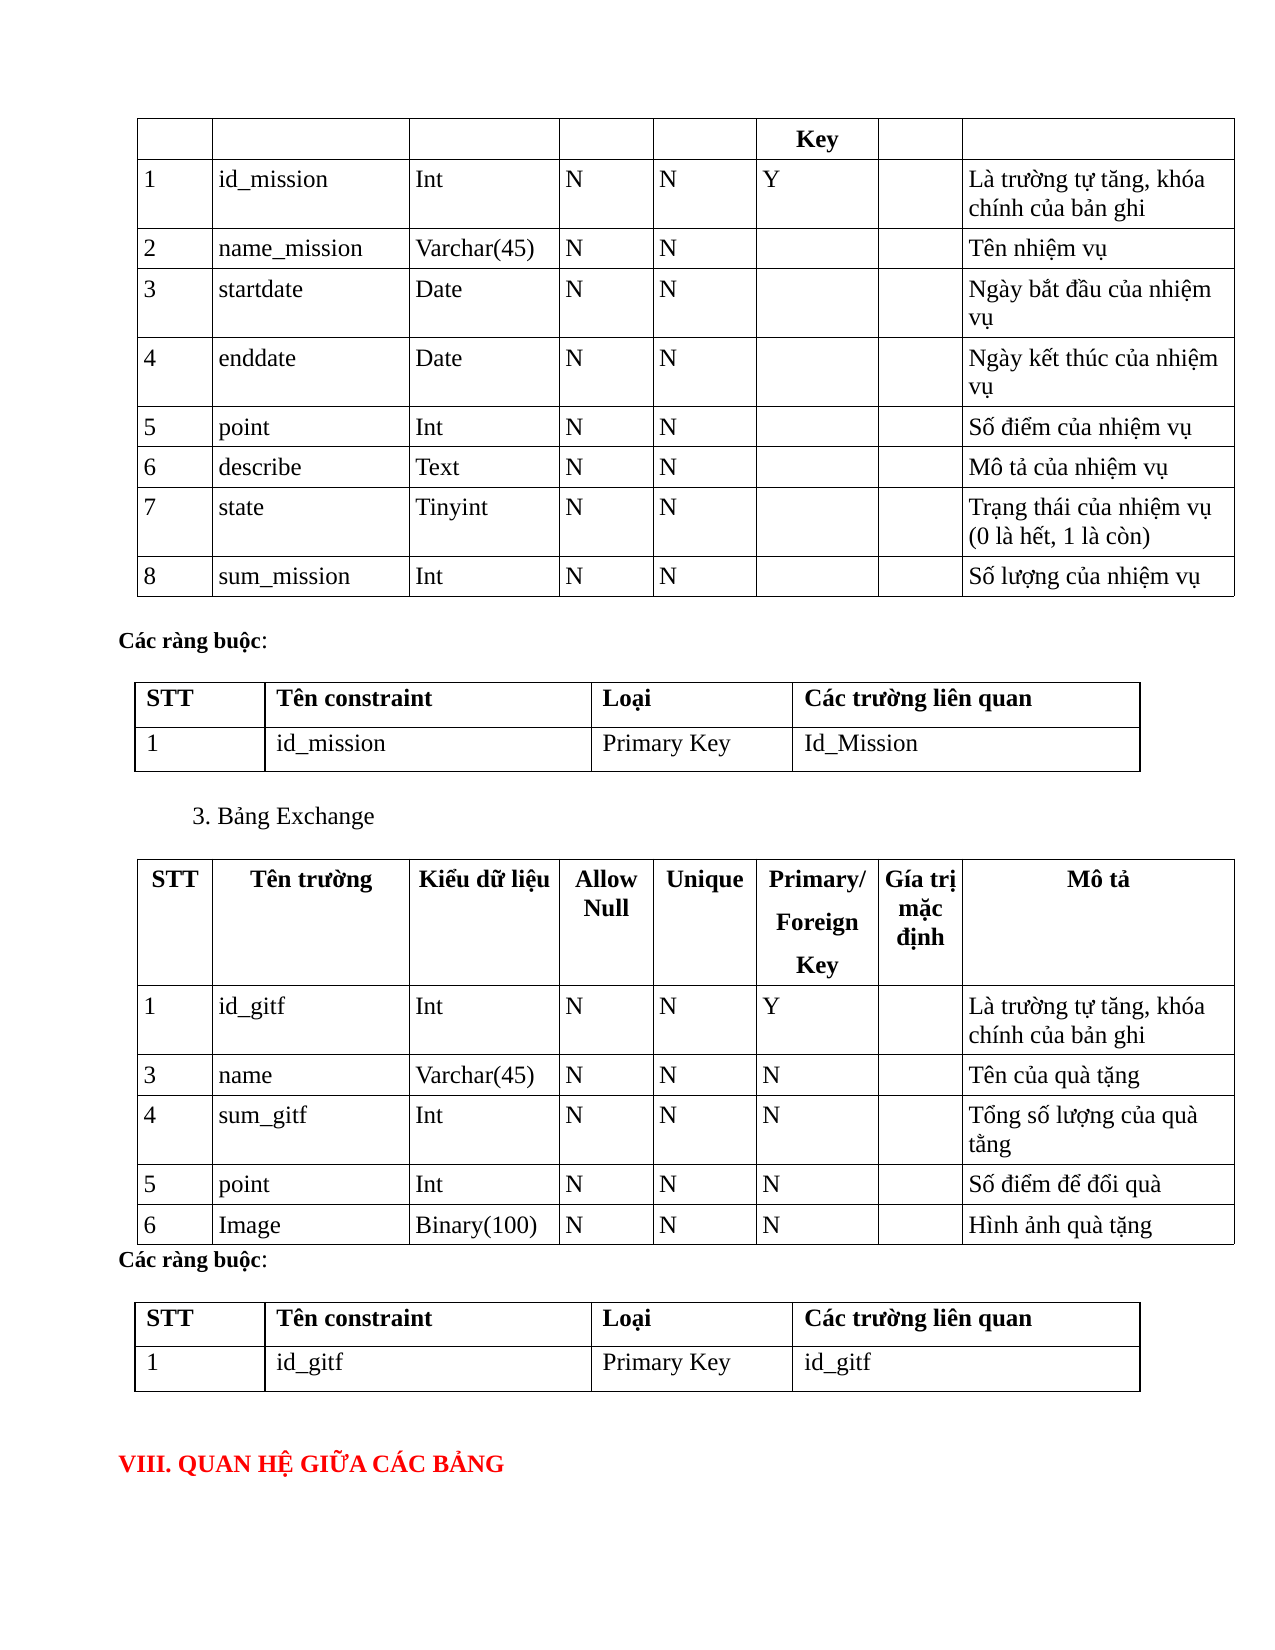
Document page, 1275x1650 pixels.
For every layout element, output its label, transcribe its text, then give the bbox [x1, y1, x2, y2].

table_cell 1 [138, 160, 212, 227]
table_cell Số lượng của nhiệm vụ [963, 557, 1234, 596]
table_cell [879, 160, 962, 227]
table_cell id_gitf [266, 1347, 591, 1391]
table_cell N [654, 338, 756, 406]
table_cell Id_Mission [793, 728, 1139, 771]
table_cell Int [410, 407, 559, 446]
table_cell Date [410, 269, 559, 337]
table_cell [879, 1165, 962, 1204]
table_cell Tổng số lượng của quà tằng [963, 1096, 1234, 1163]
table_cell N [654, 1096, 756, 1163]
table_header [879, 119, 962, 158]
table_cell Int [410, 160, 559, 227]
table_cell Tên của quà tặng [963, 1055, 1234, 1094]
table_cell [757, 557, 878, 596]
table_cell 2 [138, 229, 212, 268]
table_cell N [560, 1165, 653, 1204]
table_cell [879, 269, 962, 337]
table_cell Số điểm của nhiệm vụ [963, 407, 1234, 446]
table_cell Tên nhiệm vụ [963, 229, 1234, 268]
table_cell Varchar(45) [410, 1055, 559, 1094]
table_cell N [654, 269, 756, 337]
table_cell N [560, 229, 653, 268]
text VIII. QUAN HỆ GIỮA CÁC BẢNG [118, 1449, 1157, 1478]
table_header Primary/Foreign Key [757, 860, 878, 985]
table_header Allow Null [560, 860, 653, 985]
text 3. Bảng Exchange [118, 801, 1157, 830]
table_cell Tinyint [410, 488, 559, 556]
table_cell [879, 229, 962, 268]
table_header Gía trị mặc định [879, 860, 962, 985]
table_cell N [560, 160, 653, 227]
table_cell N [560, 1055, 653, 1094]
table_header STT [136, 683, 264, 727]
table_cell id_gitf [213, 986, 409, 1054]
table_cell Image [213, 1205, 409, 1244]
table_cell 1 [136, 1347, 264, 1391]
table_cell Int [410, 557, 559, 596]
table_cell 1 [138, 986, 212, 1054]
table_cell 3 [138, 269, 212, 337]
table_cell 8 [138, 557, 212, 596]
table_cell N [654, 986, 756, 1054]
table_cell N [560, 986, 653, 1054]
table_cell 5 [138, 1165, 212, 1204]
table_cell N [757, 1205, 878, 1244]
table_cell [757, 269, 878, 337]
table_header [213, 119, 409, 158]
table_cell N [654, 447, 756, 487]
table_cell N [654, 1055, 756, 1094]
table_cell N [654, 488, 756, 556]
table_cell 6 [138, 1205, 212, 1244]
table_cell N [560, 557, 653, 596]
table_cell Trạng thái của nhiệm vụ (0 là hết, 1 là còn) [963, 488, 1234, 556]
table_cell [879, 986, 962, 1054]
table_header [560, 119, 653, 158]
table_header Các trường liên quan [793, 1303, 1139, 1346]
table_header [654, 119, 756, 158]
table_cell point [213, 1165, 409, 1204]
table_cell N [654, 1205, 756, 1244]
table_cell [879, 338, 962, 406]
table_header STT [136, 1303, 264, 1346]
table_cell Y [757, 986, 878, 1054]
table_cell startdate [213, 269, 409, 337]
table_cell Primary Key [592, 1347, 792, 1391]
table_cell Primary Key [592, 728, 792, 771]
table_cell name [213, 1055, 409, 1094]
table_cell [879, 1205, 962, 1244]
table_cell N [654, 229, 756, 268]
table_cell id_gitf [793, 1347, 1139, 1391]
table_header Unique [654, 860, 756, 985]
table_cell sum_mission [213, 557, 409, 596]
table_header Tên trường [213, 860, 409, 985]
table_header Mô tả [963, 860, 1234, 985]
table_cell id_mission [213, 160, 409, 227]
table_header Kiểu dữ liệu [410, 860, 559, 985]
table_cell N [757, 1096, 878, 1163]
table_cell Ngày kết thúc của nhiệm vụ [963, 338, 1234, 406]
table_header Loại [592, 683, 792, 727]
table_cell Int [410, 1165, 559, 1204]
table_cell enddate [213, 338, 409, 406]
table_cell Mô tả của nhiệm vụ [963, 447, 1234, 487]
table_cell Int [410, 1096, 559, 1163]
table_cell [879, 1096, 962, 1163]
table_cell Số điểm để đổi quà [963, 1165, 1234, 1204]
table_cell 4 [138, 338, 212, 406]
table_cell [757, 338, 878, 406]
table_cell N [654, 407, 756, 446]
table_cell N [757, 1165, 878, 1204]
table_cell [757, 407, 878, 446]
table_cell N [560, 488, 653, 556]
table_cell Ngày bắt đầu của nhiệm vụ [963, 269, 1234, 337]
table_header STT [138, 860, 212, 985]
table_header Các trường liên quan [793, 683, 1139, 727]
table_cell describe [213, 447, 409, 487]
table_cell N [757, 1055, 878, 1094]
table_cell Hình ảnh quà tặng [963, 1205, 1234, 1244]
text Các ràng buộc: [118, 1244, 1157, 1273]
table_header Tên constraint [266, 1303, 591, 1346]
table_cell sum_gitf [213, 1096, 409, 1163]
table_cell [879, 1055, 962, 1094]
table_header [963, 119, 1234, 158]
table_cell id_mission [266, 728, 591, 771]
text Các ràng buộc: [118, 625, 1157, 653]
table_cell N [560, 407, 653, 446]
table_cell N [560, 1096, 653, 1163]
table_header Key [757, 119, 878, 158]
table_cell 6 [138, 447, 212, 487]
table_cell point [213, 407, 409, 446]
table_cell Text [410, 447, 559, 487]
table_cell 3 [138, 1055, 212, 1094]
table_cell state [213, 488, 409, 556]
table_cell N [560, 269, 653, 337]
table_cell N [654, 1165, 756, 1204]
table_cell Int [410, 986, 559, 1054]
table_cell [879, 447, 962, 487]
table_cell 1 [136, 728, 264, 771]
table_cell [879, 557, 962, 596]
table_cell N [560, 1205, 653, 1244]
table_header Tên constraint [266, 683, 591, 727]
table_cell Là trường tự tăng, khóa chính của bản ghi [963, 160, 1234, 227]
table_cell [879, 488, 962, 556]
table_header [138, 119, 212, 158]
table_header Loại [592, 1303, 792, 1346]
table_cell [757, 488, 878, 556]
table_cell N [654, 557, 756, 596]
table_cell N [654, 160, 756, 227]
table_cell Varchar(45) [410, 229, 559, 268]
table_cell [757, 447, 878, 487]
table_cell N [560, 338, 653, 406]
table_cell 7 [138, 488, 212, 556]
table_cell N [560, 447, 653, 487]
table_cell [879, 407, 962, 446]
table_cell Binary(100) [410, 1205, 559, 1244]
table_cell 5 [138, 407, 212, 446]
table_cell [757, 229, 878, 268]
table_cell Là trường tự tăng, khóa chính của bản ghi [963, 986, 1234, 1054]
table_cell Y [757, 160, 878, 227]
table_cell Date [410, 338, 559, 406]
table_cell 4 [138, 1096, 212, 1163]
table_cell name_mission [213, 229, 409, 268]
table_header [410, 119, 559, 158]
